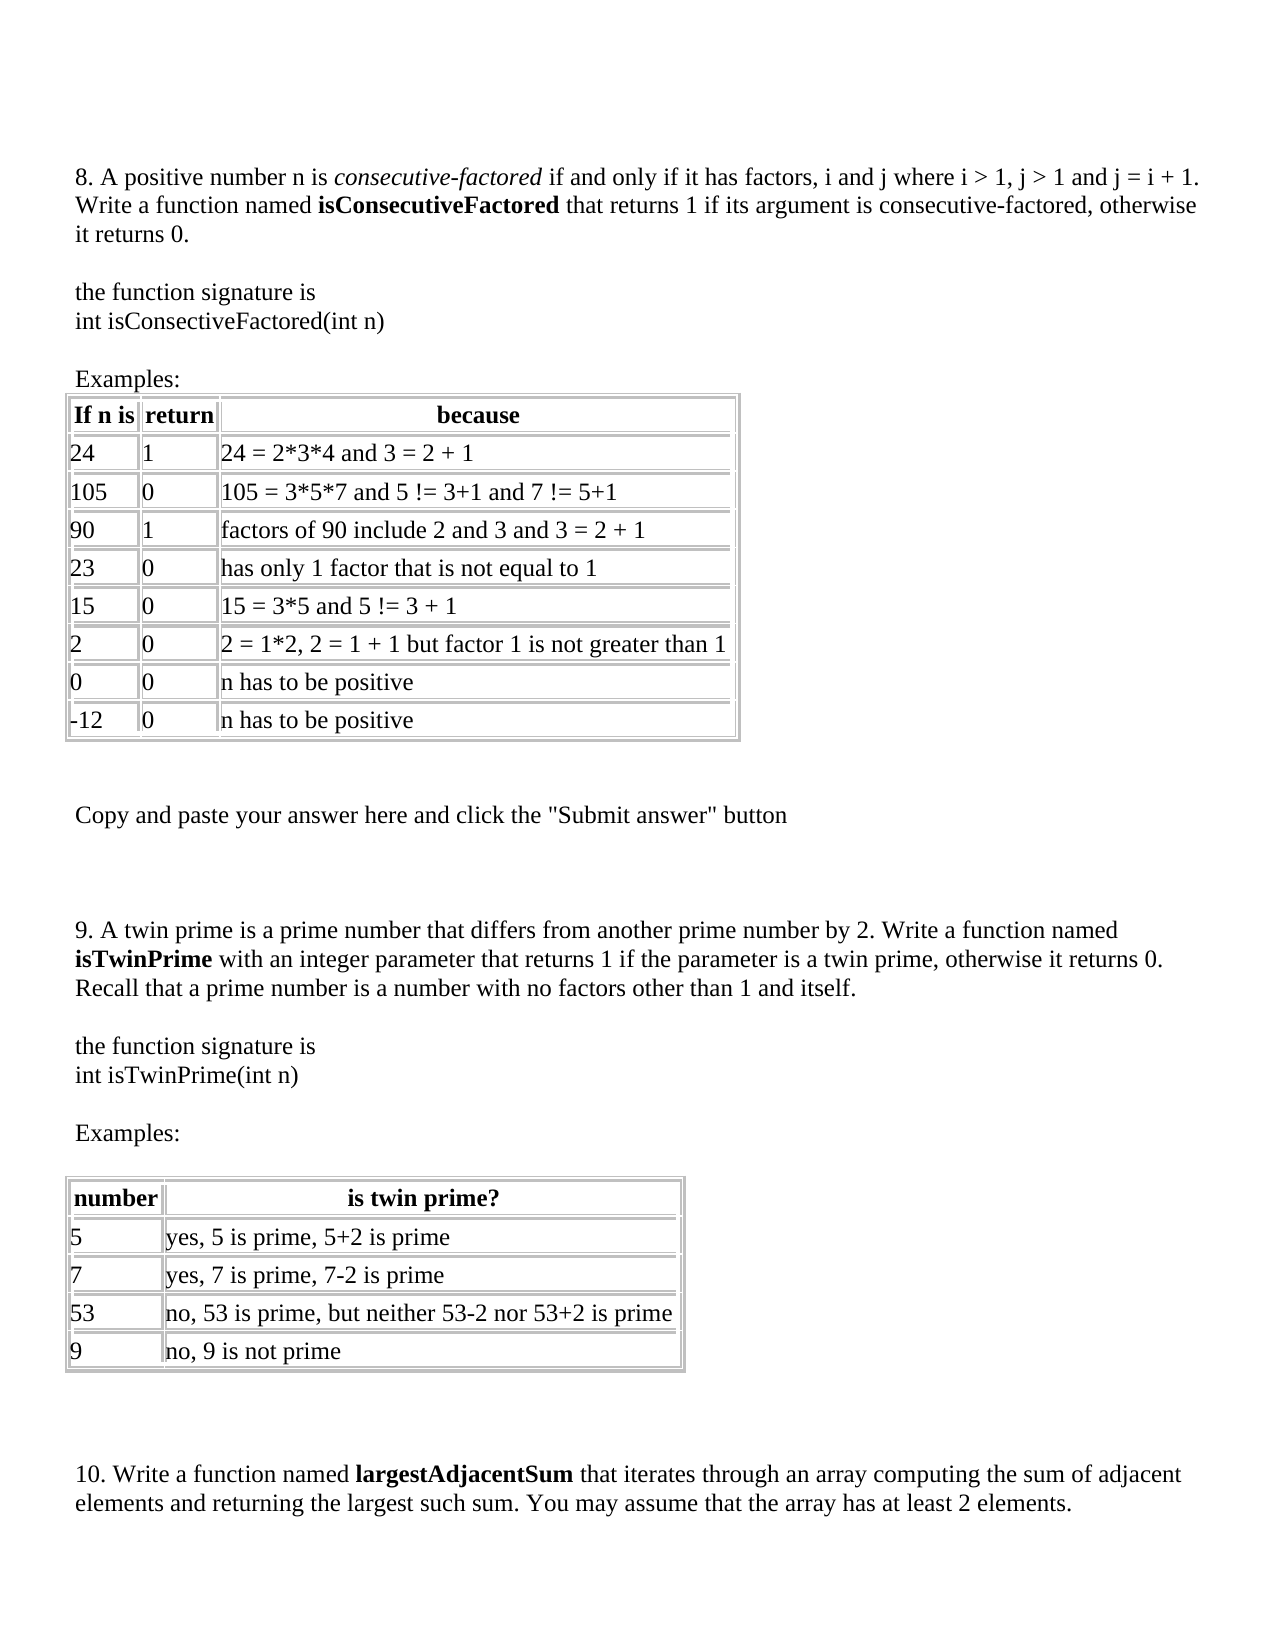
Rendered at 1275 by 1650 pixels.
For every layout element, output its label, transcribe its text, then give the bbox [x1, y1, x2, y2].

table_cell n has to be positive [219, 659, 738, 697]
text Examples: [75, 1118, 1200, 1146]
text the function signature is int isConsectiveFactored(int n) [75, 277, 1200, 334]
table_cell no, 53 is prime, but neither 53-2 nor 53+2 is prime [164, 1290, 683, 1328]
table_cell 0 [143, 551, 216, 583]
table_cell yes, 5 is prime, 5+2 is prime [164, 1214, 683, 1252]
table_cell 23 [68, 545, 140, 583]
table_cell 5 [68, 1214, 164, 1252]
table_cell 1 [143, 437, 216, 469]
text 9. A twin prime is a prime number that differs from another prime number by 2. Write a function named isTwinPrime with an integer parameter that returns 1 if the parameter is a twin prime, otherwise it returns 0. Recall that a prime number is a number with no factors other than 1 and itself. [75, 916, 1200, 1002]
text Examples: [75, 364, 1200, 392]
table_cell has only 1 factor that is not equal to 1 [219, 545, 738, 583]
table_cell 7 [68, 1252, 164, 1290]
table_cell 90 [68, 507, 140, 545]
text 10. Write a function named largestAdjacentSum that iterates through an array computing the sum of adjacent elements and returning the largest such sum. You may assume that the array has at least 2 elements. [75, 1459, 1200, 1517]
table_cell n has to be positive [219, 698, 738, 736]
table_cell 2 = 1*2, 2 = 1 + 1 but factor 1 is not greater than 1 [219, 621, 738, 659]
table_cell -12 [68, 698, 140, 736]
table_cell yes, 7 is prime, 7-2 is prime [164, 1252, 683, 1290]
table_cell 0 [143, 475, 216, 507]
table_cell 0 [143, 589, 216, 621]
table_cell factors of 90 include 2 and 3 and 3 = 2 + 1 [219, 507, 738, 545]
table_cell no, 9 is not prime [164, 1328, 683, 1366]
table_cell 0 [143, 666, 216, 697]
text 8. A positive number n is consecutive-factored if and only if it has factors, i and j where i > 1, j > 1 and j = i + 1. Write a function named isConsecutiveFactored that returns 1 if its argument is consecutive-factored, otherwise it returns 0. [75, 162, 1200, 248]
table_cell 53 [68, 1290, 164, 1328]
table_cell 0 [140, 698, 219, 736]
table_header If n is [71, 399, 140, 431]
table_cell 24 [68, 431, 140, 469]
table_header is twin prime? [164, 1177, 683, 1214]
table_header number [71, 1182, 164, 1214]
text Copy and paste your answer here and click the "Submit answer" button [75, 800, 1200, 828]
table_cell 0 [68, 659, 140, 697]
text the function signature is int isTwinPrime(int n) [75, 1031, 1200, 1088]
table_cell 2 [68, 621, 140, 659]
table_cell 0 [143, 628, 216, 659]
table_cell 15 [68, 583, 140, 621]
table_cell 9 [68, 1328, 164, 1366]
table_header return [140, 394, 219, 431]
table_cell 105 = 3*5*7 and 5 != 3+1 and 7 != 5+1 [219, 469, 738, 507]
table_cell 105 [68, 469, 140, 507]
table_cell 15 = 3*5 and 5 != 3 + 1 [219, 583, 738, 621]
table_cell 24 = 2*3*4 and 3 = 2 + 1 [219, 431, 738, 469]
table_header because [219, 394, 738, 431]
table_cell 1 [143, 513, 216, 545]
